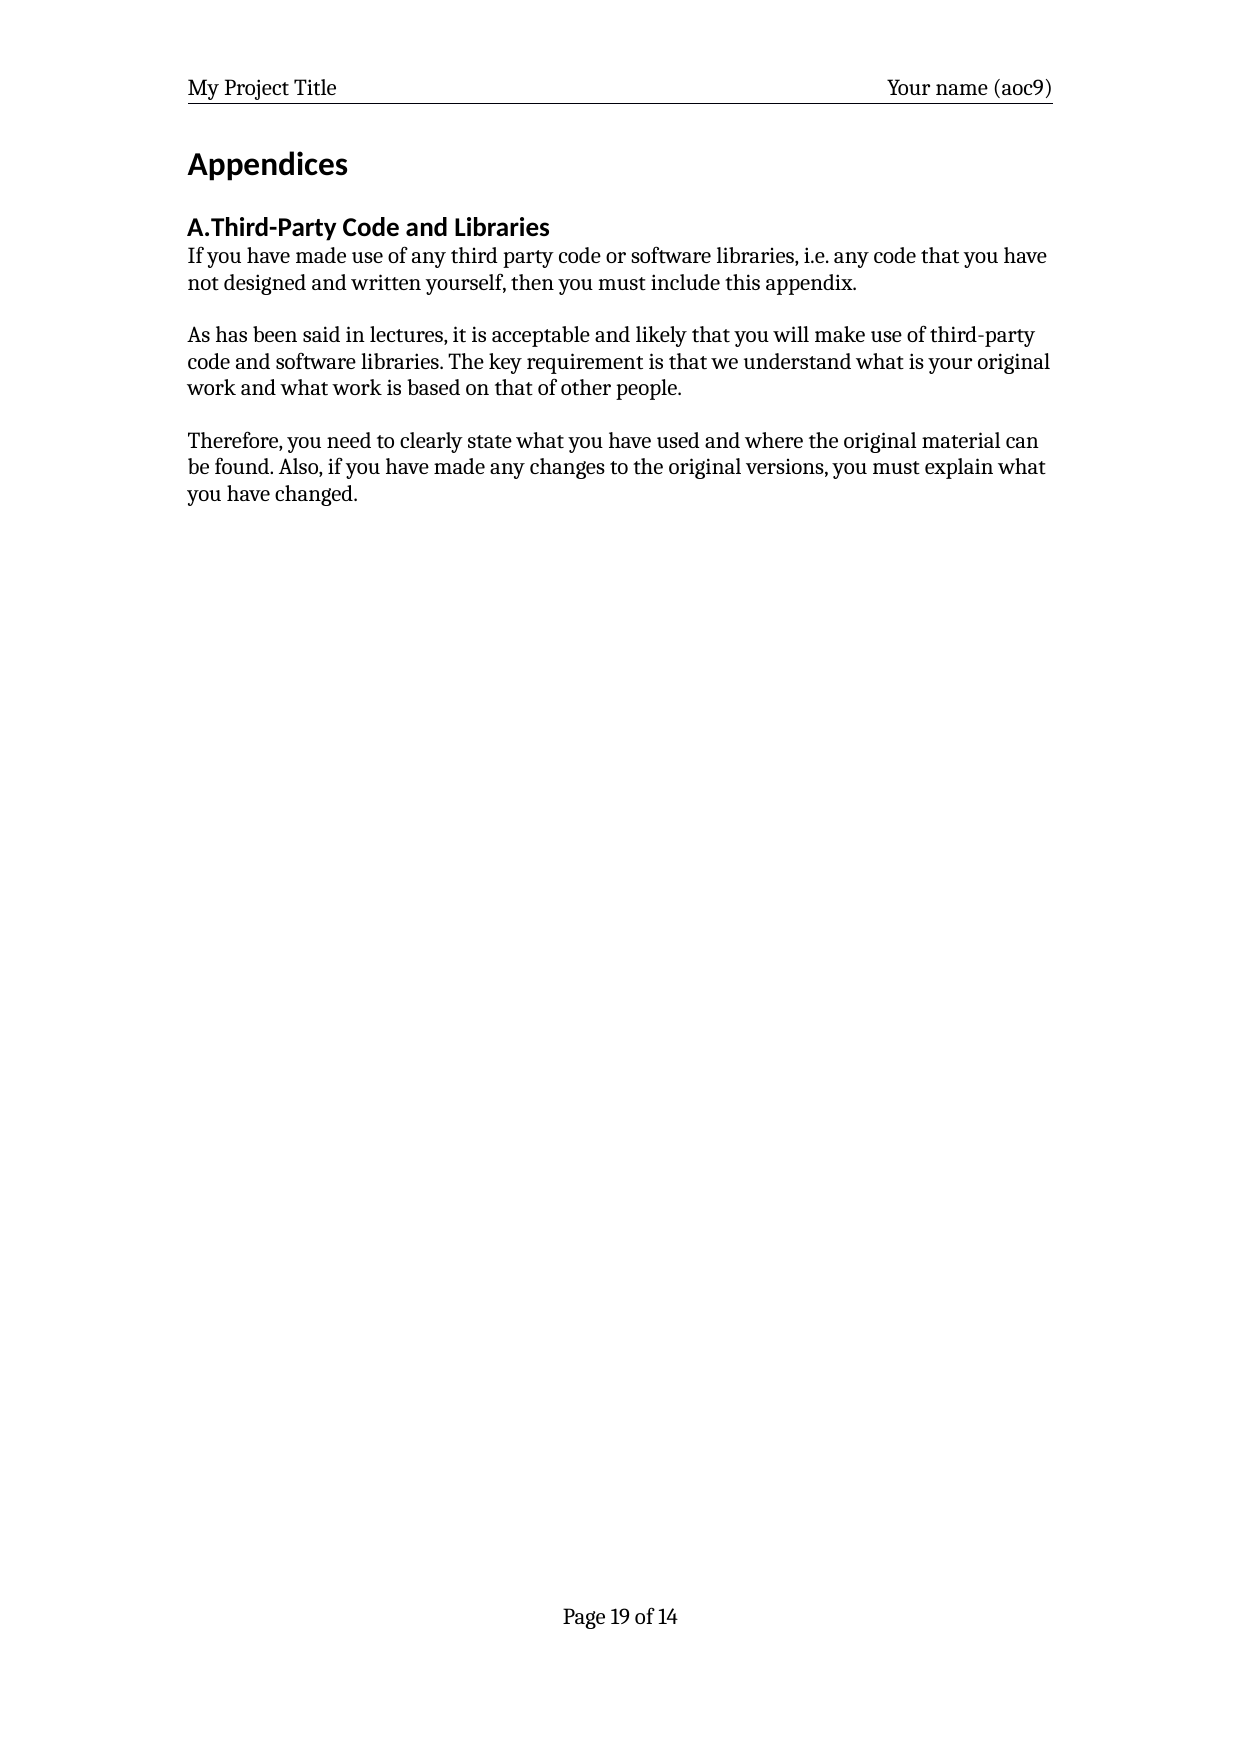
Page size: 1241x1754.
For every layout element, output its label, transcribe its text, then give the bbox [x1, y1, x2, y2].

list Third-Party Code and Libraries [187, 210, 1053, 243]
text As has been said in lectures, it is acceptable and likely that you will make use of third-party code and software libraries. The key requirement is that we understand what is your original work and what work is based on that of other people. [187, 322, 1053, 401]
text Therefore, you need to clearly state what you have used and where the original material can be found. Also, if you have made any changes to the original versions, you must explain what you have changed. [187, 428, 1053, 507]
subtitle Appendices [187, 143, 1053, 184]
text If you have made use of any third party code or software libraries, i.e. any code that you have not designed and written yourself, then you must include this appendix. [187, 243, 1053, 296]
